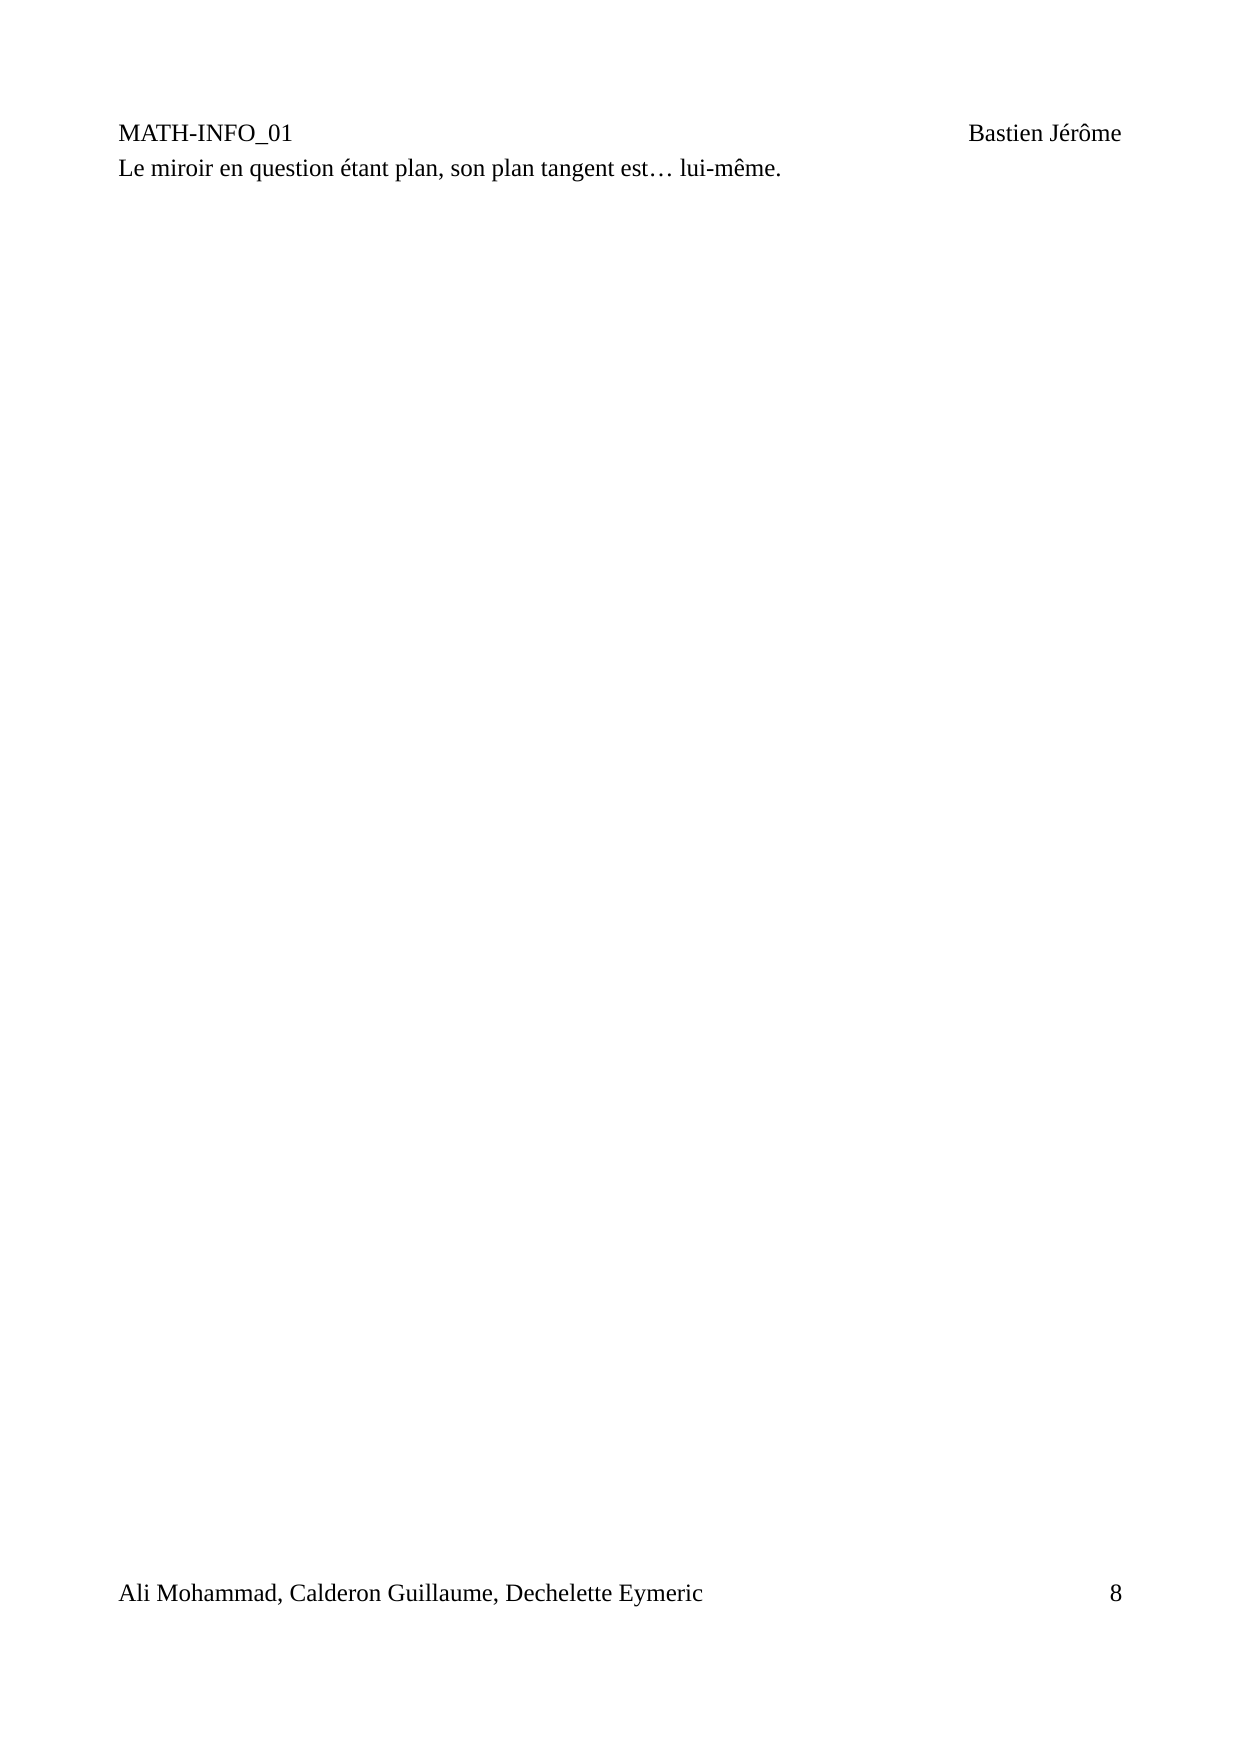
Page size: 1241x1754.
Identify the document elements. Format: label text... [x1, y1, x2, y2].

text Le miroir en question étant plan, son plan tangent est… lui-même. [118, 153, 1122, 182]
